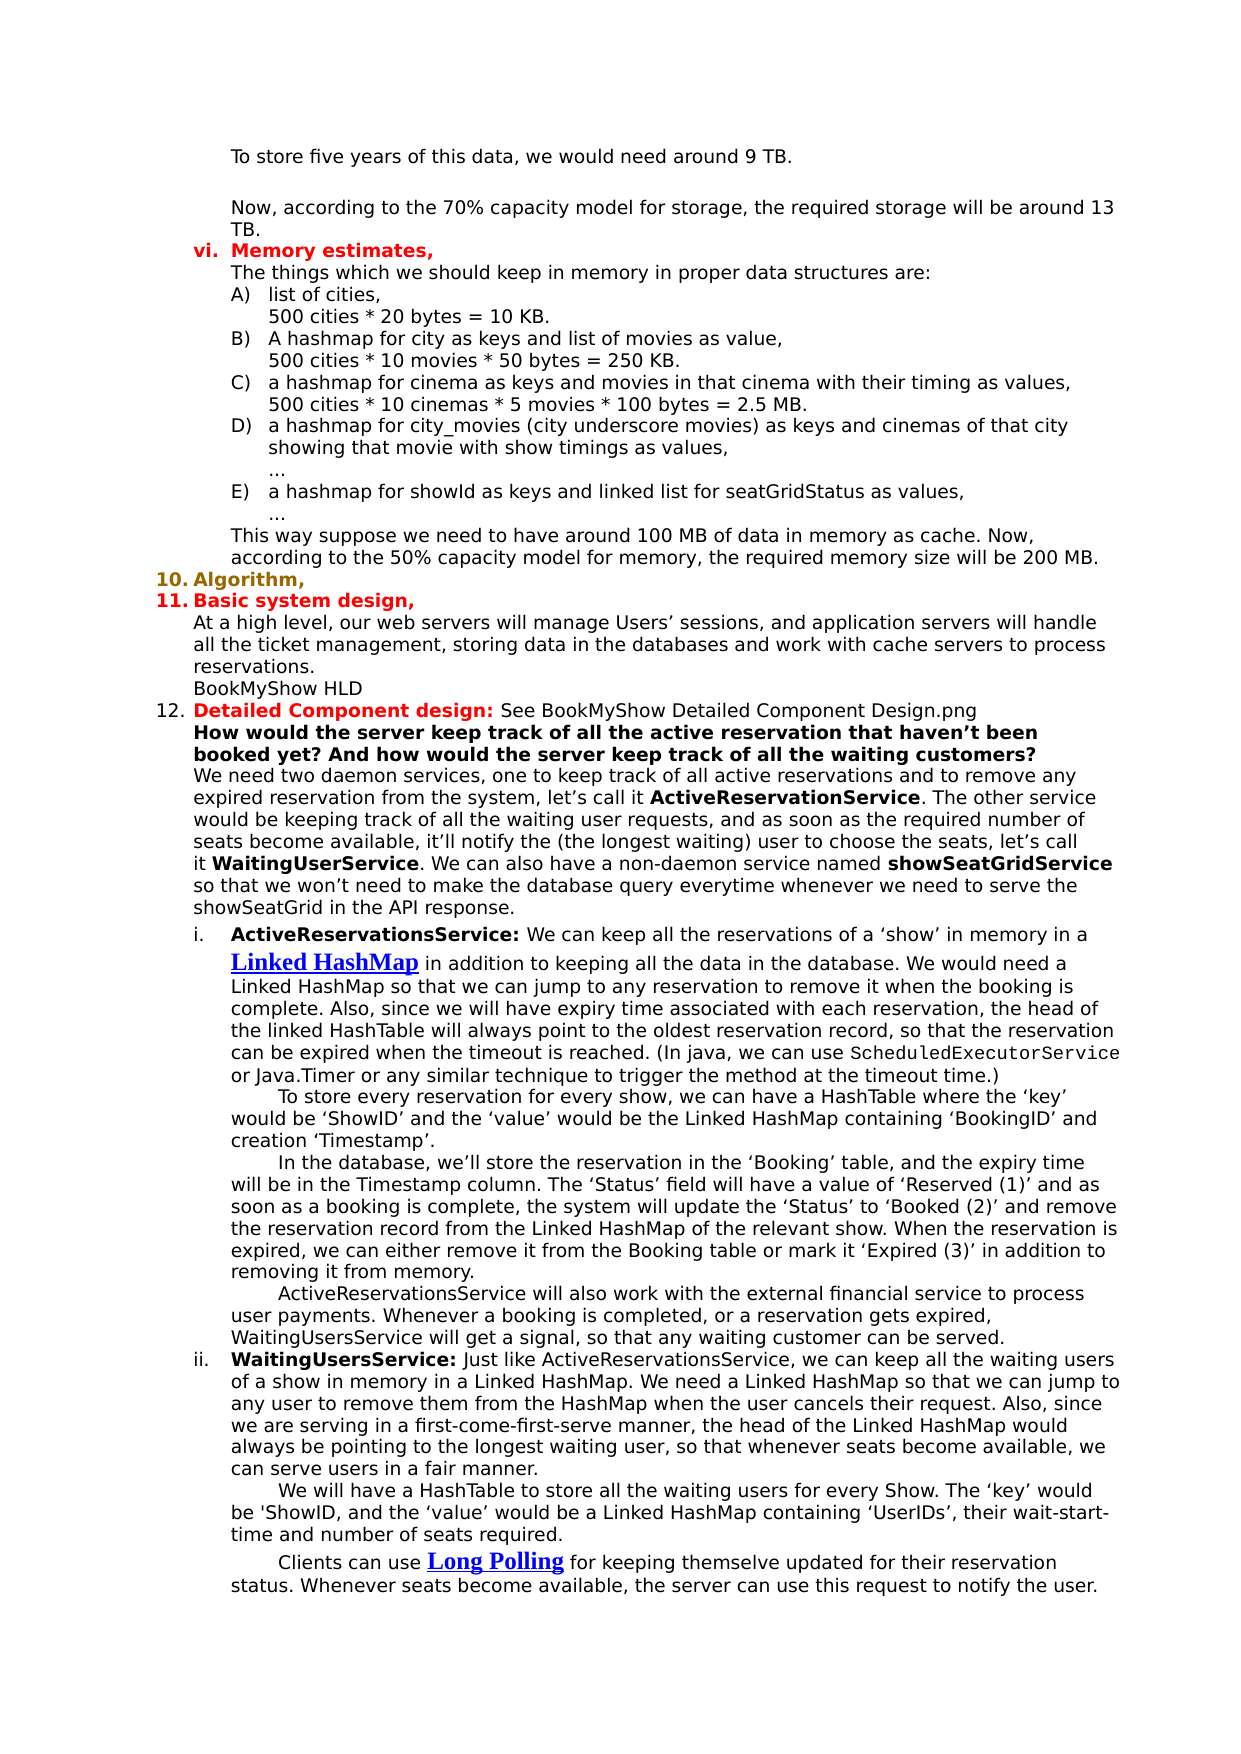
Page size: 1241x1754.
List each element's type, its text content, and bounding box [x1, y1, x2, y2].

list list of cities, [231, 284, 1122, 306]
list WaitingUsersService: Just like ActiveReservationsService, we can keep all the waiting users of a show in memory in a Linked HashMap. We need a Linked HashMap so that we can jump to any user to remove them from the HashMap when the user cancels their request. Also, since we are serving in a first-come-first-serve manner, the head of the Linked HashMap would always be pointing to the longest waiting user, so that whenever seats become available, we can serve users in a fair manner. [193, 1349, 1122, 1480]
list Algorithm, [156, 568, 1122, 590]
list This way suppose we need to have around 100 MB of data in memory as cache. Now, according to the 50% capacity model for memory, the required memory size will be 200 MB. [193, 525, 1122, 568]
list To store five years of this data, we would need around 9 TB. [193, 146, 1122, 168]
list Clients can use Long Polling for keeping themselve updated for their reservation status. Whenever seats become available, the server can use this request to notify the user. [193, 1546, 1122, 1597]
list How would the server keep track of all the active reservation that haven’t been booked yet? And how would the server keep track of all the waiting customers? We need two daemon services, one to keep track of all active reservations and to remove any expired reservation from the system, let’s call it ActiveReservationService. The other service would be keeping track of all the waiting user requests, and as soon as the required number of seats become available, it’ll notify the (the longest waiting) user to choose the seats, let’s call it WaitingUserService. We can also have a non-daemon service named showSeatGridService so that we won’t need to make the database query everytime whenever we need to serve the showSeatGrid in the API response. [156, 722, 1122, 918]
list Detailed Component design: See BookMyShow Detailed Component Design.png [156, 700, 1122, 722]
list 500 cities * 20 bytes = 10 KB. [231, 306, 1122, 328]
list a hashmap for city_movies (city underscore movies) as keys and cinemas of that city showing that movie with show timings as values, [231, 415, 1122, 459]
list Basic system design, [156, 590, 1122, 612]
list A hashmap for city as keys and list of movies as value, [231, 328, 1122, 350]
list The things which we should keep in memory in proper data structures are: [193, 262, 1122, 284]
list ActiveReservationsService will also work with the external financial service to process user payments. Whenever a booking is completed, or a reservation gets expired, WaitingUsersService will get a signal, so that any waiting customer can be served. [193, 1283, 1122, 1349]
list We will have a HashTable to store all the waiting users for every Show. The ‘key’ would be 'ShowID, and the ‘value’ would be a Linked HashMap containing ‘UserIDs’, their wait-start-time and number of seats required. [193, 1480, 1122, 1546]
list To store every reservation for every show, we can have a HashTable where the ‘key’ would be ‘ShowID’ and the ‘value’ would be the Linked HashMap containing ‘BookingID’ and creation ‘Timestamp’. [193, 1087, 1122, 1152]
list BookMyShow HLD [156, 678, 1122, 700]
list ActiveReservationsService: We can keep all the reservations of a ‘show’ in memory in a Linked HashMap in addition to keeping all the data in the database. We would need a Linked HashMap so that we can jump to any reservation to remove it when the booking is complete. Also, since we will have expiry time associated with each reservation, the head of the linked HashTable will always point to the oldest reservation record, so that the reservation can be expired when the timeout is reached. (In java, we can use ScheduledExecutorService or Java.Timer or any similar technique to trigger the method at the timeout time.) [193, 918, 1122, 1087]
list At a high level, our web servers will manage Users’ sessions, and application servers will handle all the ticket management, storing data in the databases and work with cache servers to process reservations. [156, 612, 1122, 678]
list ... [231, 459, 1122, 481]
list a hashmap for showId as keys and linked list for seatGridStatus as values, [231, 481, 1122, 503]
list a hashmap for cinema as keys and movies in that cinema with their timing as values, [231, 372, 1122, 393]
list Now, according to the 70% capacity model for storage, the required storage will be around 13 TB. [193, 197, 1122, 240]
list In the database, we’ll store the reservation in the ‘Booking’ table, and the expiry time will be in the Timestamp column. The ‘Status’ field will have a value of ‘Reserved (1)’ and as soon as a booking is complete, the system will update the ‘Status’ to ‘Booked (2)’ and remove the reservation record from the Linked HashMap of the relevant show. When the reservation is expired, we can either remove it from the Booking table or mark it ‘Expired (3)’ in addition to removing it from memory. [193, 1152, 1122, 1283]
list 500 cities * 10 cinemas * 5 movies * 100 bytes = 2.5 MB. [231, 393, 1122, 415]
list Memory estimates, [193, 240, 1122, 262]
list ... [231, 503, 1122, 525]
list 500 cities * 10 movies * 50 bytes = 250 KB. [231, 350, 1122, 372]
